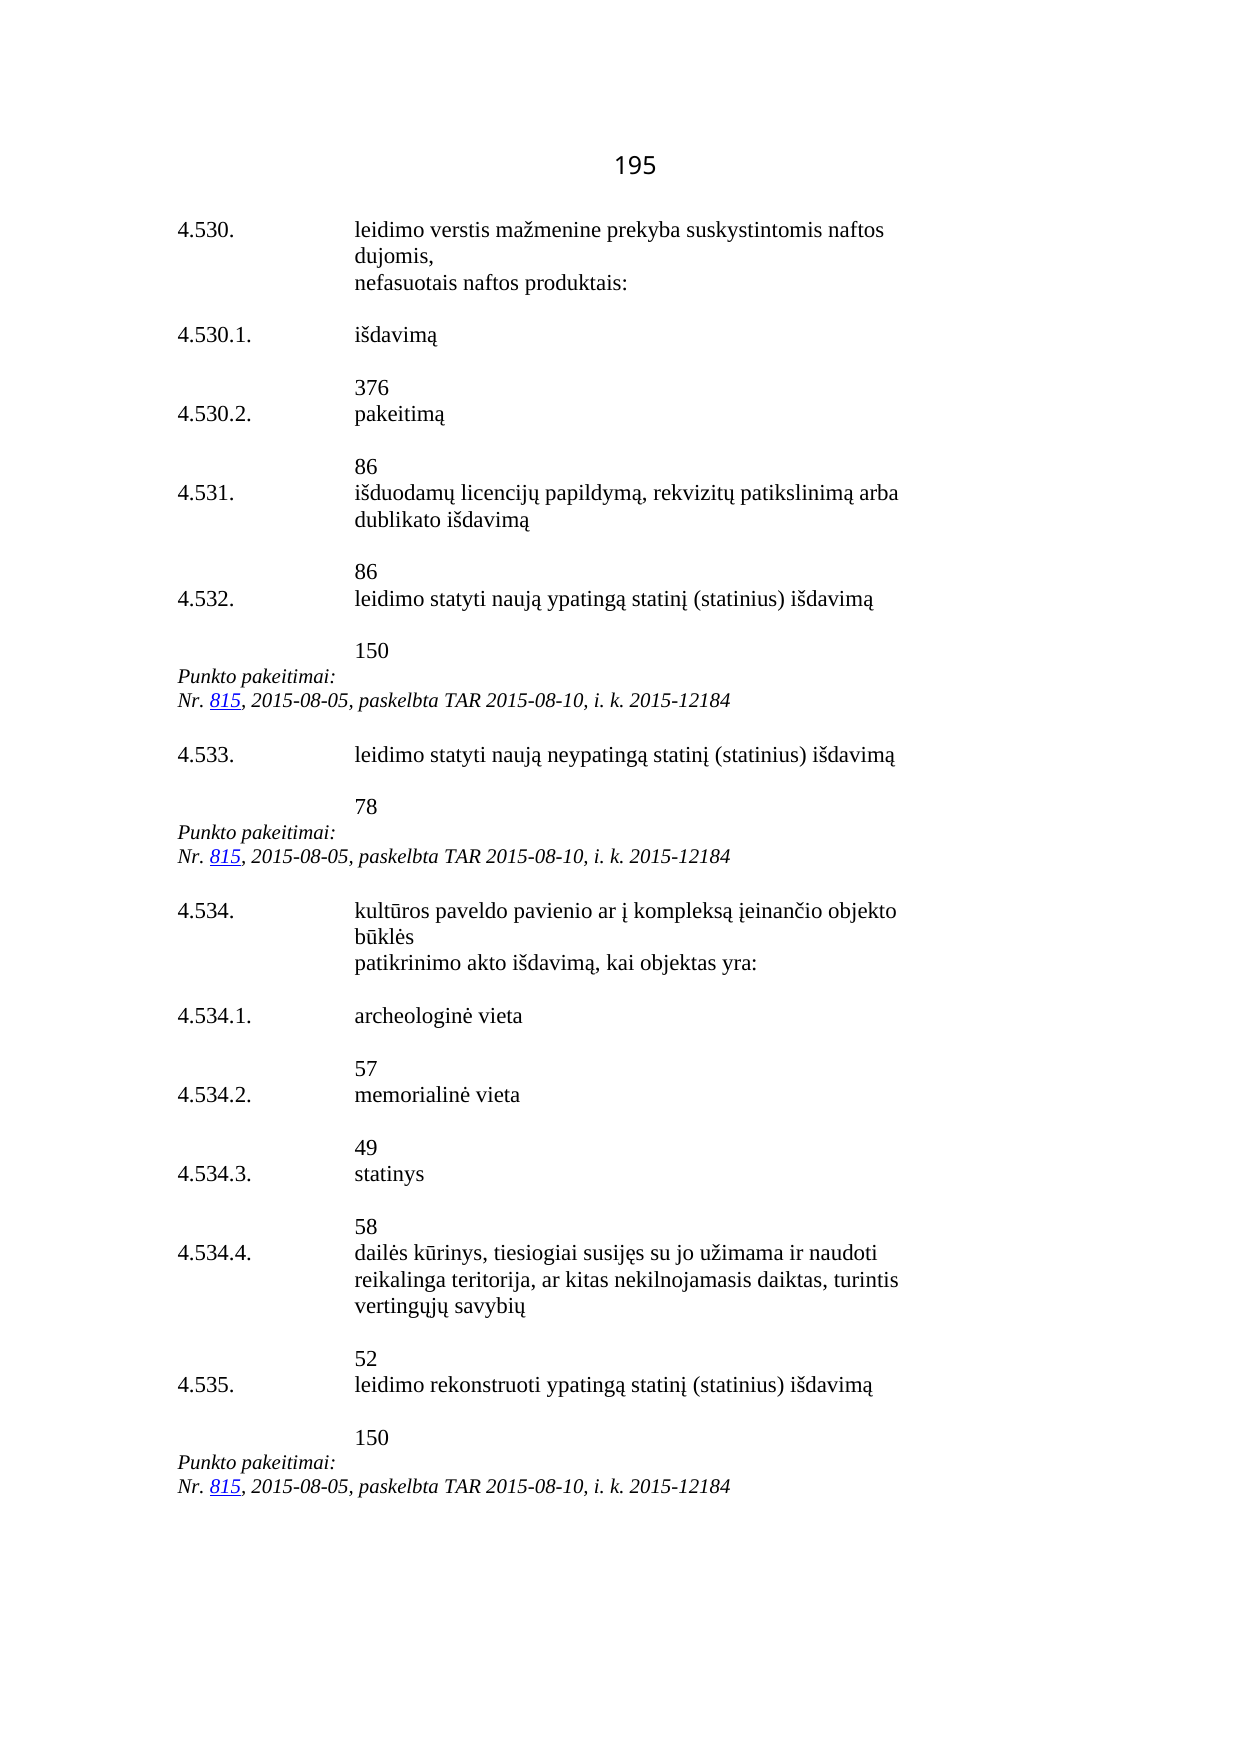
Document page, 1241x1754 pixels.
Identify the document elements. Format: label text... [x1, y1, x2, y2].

text vertingųjų savybių 52 [354, 1292, 945, 1371]
text 4.530.2. pakeitimą 86 [177, 400, 945, 479]
text 4.534.1. archeologinė vieta 57 [177, 1002, 945, 1081]
text 4.534. kultūros paveldo pavienio ar į kompleksą įeinančio objekto būklės [177, 897, 945, 949]
text dublikato išdavimą 86 [354, 506, 945, 585]
text Nr. 815, 2015-08-05, paskelbta TAR 2015-08-10, i. k. 2015-12184 [177, 1474, 1093, 1498]
text nefasuotais naftos produktais: [354, 268, 945, 321]
text reikalinga teritorija, ar kitas nekilnojamasis daiktas, turintis [354, 1266, 945, 1292]
text Punkto pakeitimai: [177, 1450, 1093, 1474]
text 4.530.1. išdavimą 376 [177, 321, 945, 400]
text 4.531. išduodamų licencijų papildymą, rekvizitų patikslinimą arba [177, 479, 945, 506]
text 4.535. leidimo rekonstruoti ypatingą statinį (statinius) išdavimą 150 [177, 1371, 945, 1450]
text Nr. 815, 2015-08-05, paskelbta TAR 2015-08-10, i. k. 2015-12184 [177, 688, 1093, 712]
text 4.534.2. memorialinė vieta 49 [177, 1081, 945, 1160]
text Punkto pakeitimai: [177, 664, 1093, 688]
text 4.530. leidimo verstis mažmenine prekyba suskystintomis naftos dujomis, [177, 216, 945, 268]
text Nr. 815, 2015-08-05, paskelbta TAR 2015-08-10, i. k. 2015-12184 [177, 844, 1093, 868]
text Punkto pakeitimai: [177, 820, 1093, 844]
text 4.534.3. statinys 58 [177, 1160, 945, 1239]
text 4.534.4. dailės kūrinys, tiesiogiai susijęs su jo užimama ir naudoti [177, 1239, 945, 1266]
text 4.532. leidimo statyti naują ypatingą statinį (statinius) išdavimą 150 [177, 585, 945, 664]
text 4.533. leidimo statyti naują neypatingą statinį (statinius) išdavimą 78 [177, 741, 945, 820]
text patikrinimo akto išdavimą, kai objektas yra: [354, 949, 945, 1002]
